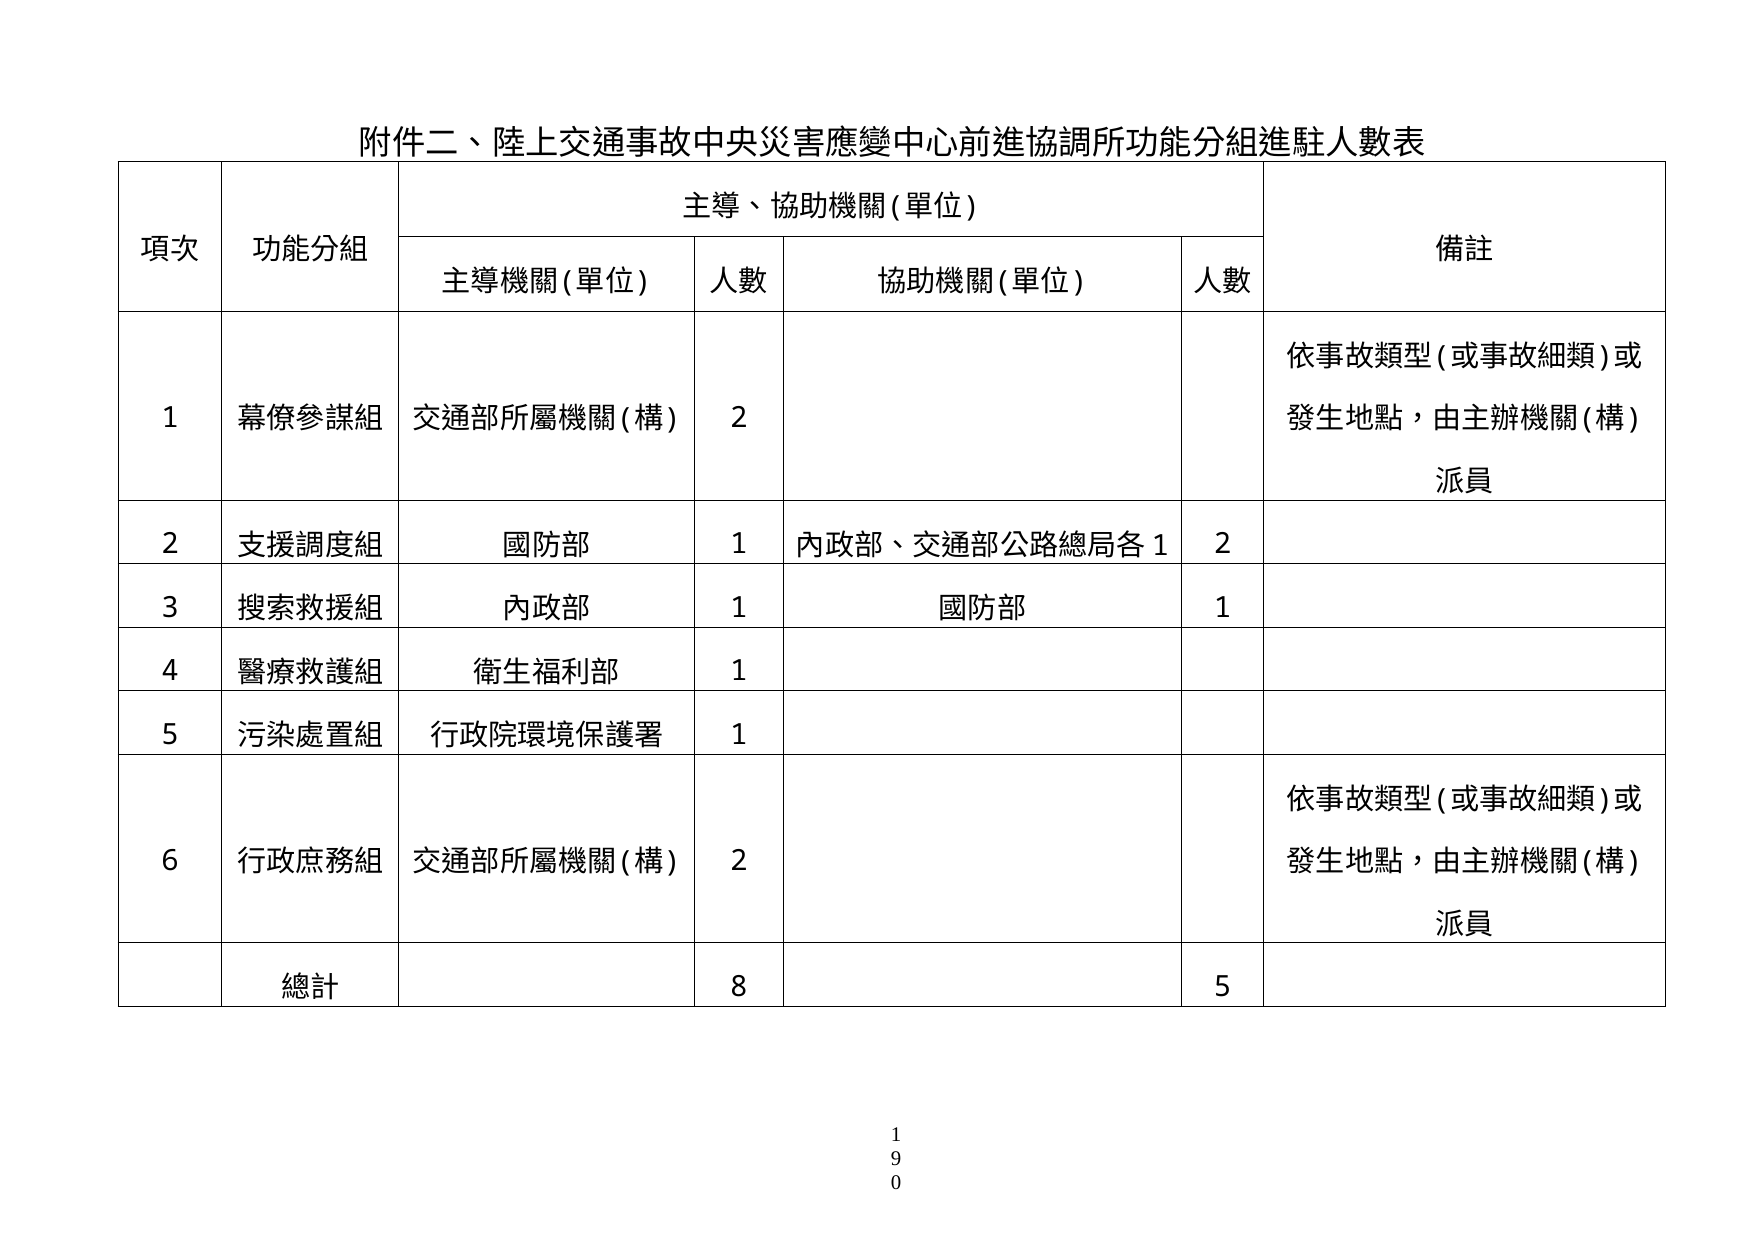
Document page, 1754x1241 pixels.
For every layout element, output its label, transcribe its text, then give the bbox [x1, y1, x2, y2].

table_cell [119, 943, 221, 1006]
table_cell 幕僚參謀組 [222, 312, 398, 499]
table_cell 醫療救護組 [222, 628, 398, 690]
table_cell 3 [119, 564, 221, 627]
table_cell 主導機關(單位) [399, 237, 694, 311]
table_header 主導、協助機關(單位) [399, 162, 1263, 236]
table_cell 行政庶務組 [222, 755, 398, 942]
table_cell 行政院環境保護署 [399, 691, 694, 754]
table_cell [784, 943, 1181, 1006]
table_cell [1264, 564, 1665, 627]
table_cell [784, 628, 1181, 690]
table_cell [399, 943, 694, 1006]
text 附件二、陸上交通事故中央災害應變中心前進協調所功能分組進駐人數表 [118, 98, 1665, 161]
table_cell 衛生福利部 [399, 628, 694, 690]
table_cell 1 [695, 691, 783, 754]
table_cell 搜索救援組 [222, 564, 398, 627]
table_cell [1264, 943, 1665, 1006]
table_cell 支援調度組 [222, 501, 398, 563]
table_cell 6 [119, 755, 221, 942]
table_cell 污染處置組 [222, 691, 398, 754]
table_cell 8 [695, 943, 783, 1006]
table_cell 協助機關(單位) [784, 237, 1181, 311]
table_cell [1182, 312, 1263, 499]
table_cell [1264, 691, 1665, 754]
table_cell [784, 691, 1181, 754]
table_cell [784, 312, 1181, 499]
table_header 功能分組 [222, 162, 398, 311]
table_cell [1182, 628, 1263, 690]
table_cell 國防部 [784, 564, 1181, 627]
table_cell [1264, 501, 1665, 563]
table_header 備註 [1264, 162, 1665, 311]
table_cell 交通部所屬機關(構) [399, 755, 694, 942]
table_cell [1264, 628, 1665, 690]
table_cell 4 [119, 628, 221, 690]
table_header 項次 [119, 162, 221, 311]
table_cell 5 [119, 691, 221, 754]
table_cell 1 [695, 564, 783, 627]
table_cell 總計 [222, 943, 398, 1006]
table_cell 內政部 [399, 564, 694, 627]
table_cell [1182, 755, 1263, 942]
table_cell 人數 [1182, 237, 1263, 311]
table_cell 2 [695, 312, 783, 499]
table_cell 交通部所屬機關(構) [399, 312, 694, 499]
table_cell [1182, 691, 1263, 754]
table_cell 內政部、交通部公路總局各1 [784, 501, 1181, 563]
table_cell 1 [695, 628, 783, 690]
table_cell 2 [1182, 501, 1263, 563]
table_cell 5 [1182, 943, 1263, 1006]
table_cell 依事故類型(或事故細類)或發生地點，由主辦機關(構)派員 [1264, 755, 1665, 942]
table_cell 人數 [695, 237, 783, 311]
table_cell 國防部 [399, 501, 694, 563]
table_cell [784, 755, 1181, 942]
table_cell 1 [1182, 564, 1263, 627]
table_cell 1 [695, 501, 783, 563]
table_cell 2 [119, 501, 221, 563]
table_cell 依事故類型(或事故細類)或發生地點，由主辦機關(構)派員 [1264, 312, 1665, 499]
table_cell 2 [695, 755, 783, 942]
table_cell 1 [119, 312, 221, 499]
